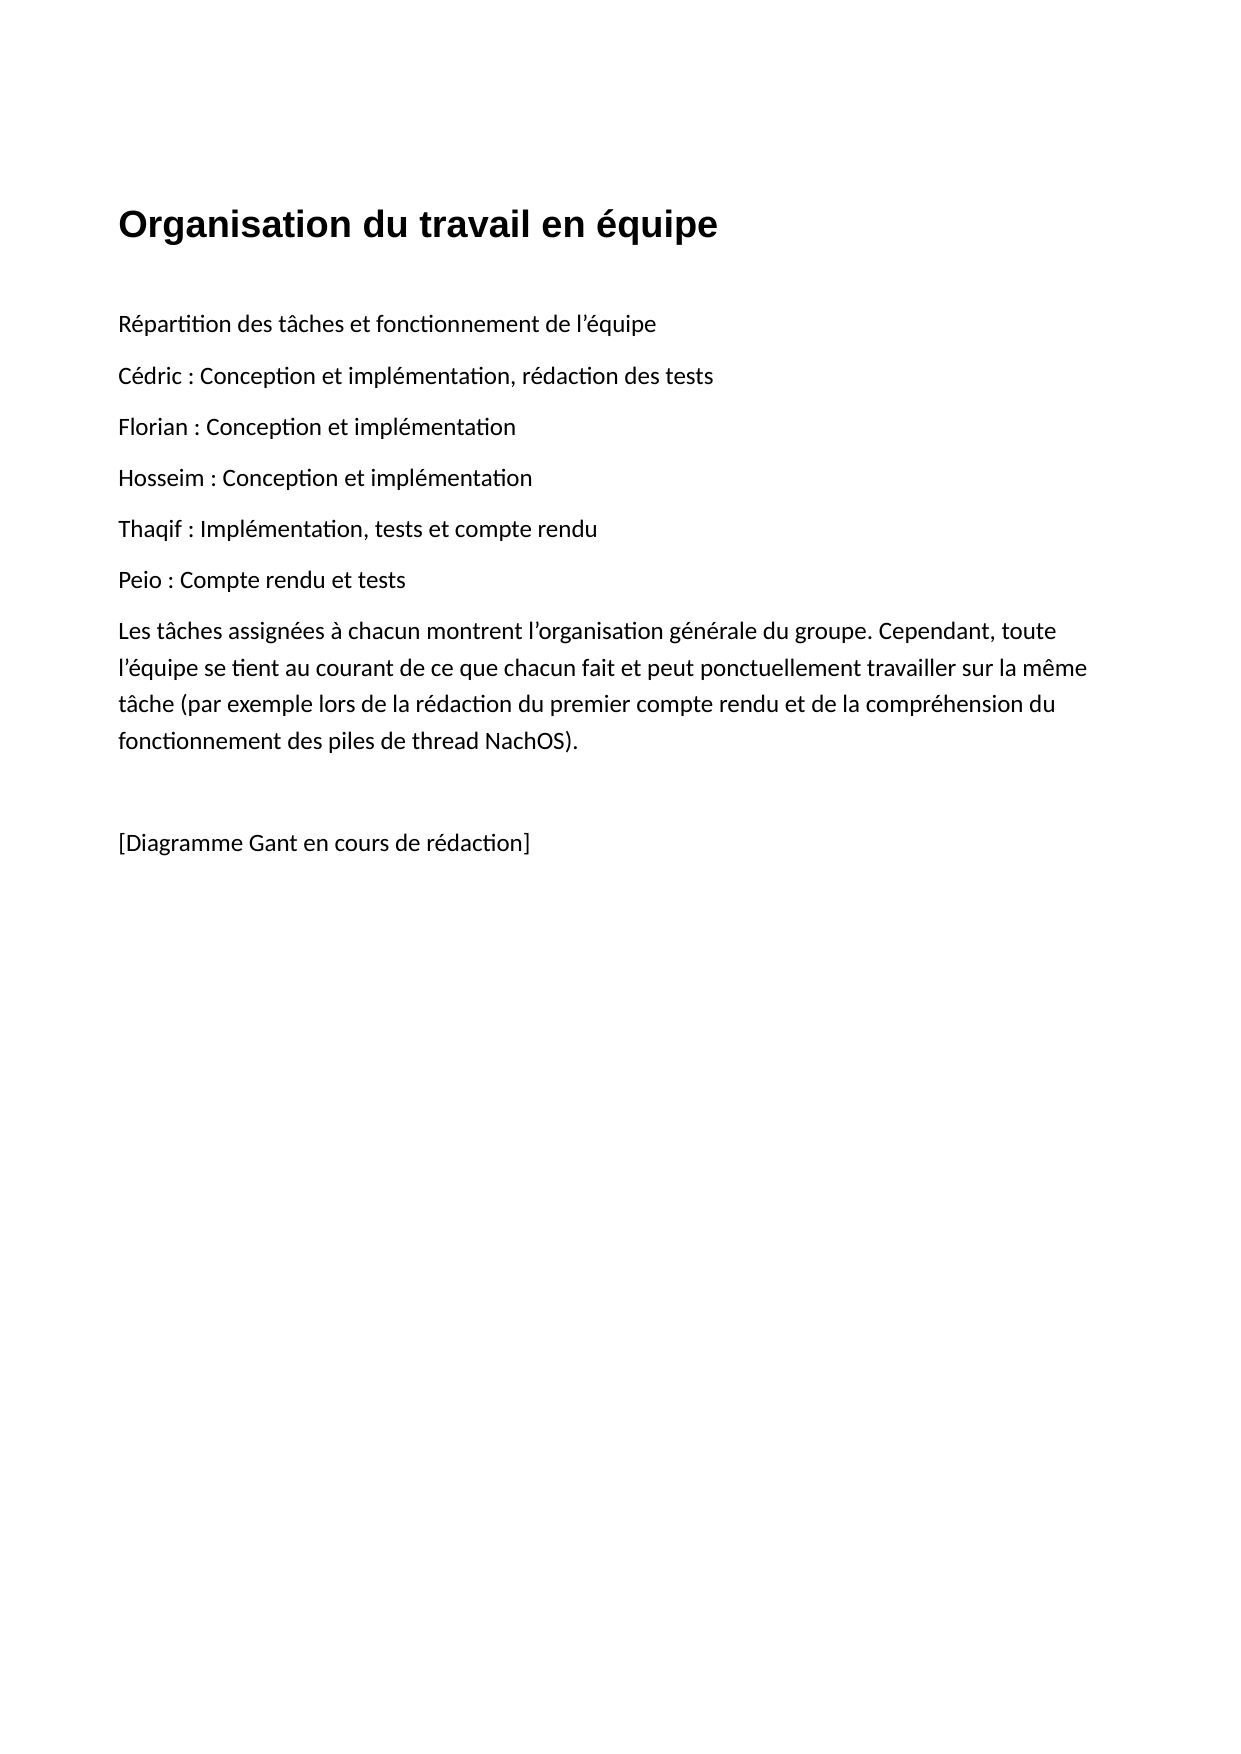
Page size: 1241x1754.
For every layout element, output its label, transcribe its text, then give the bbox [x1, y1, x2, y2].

text Thaqif : Implémentation, tests et compte rendu [118, 513, 1122, 544]
text [Diagramme Gant en cours de rédaction] [118, 827, 1122, 858]
text Florian : Conception et implémentation [118, 411, 1122, 441]
subtitle Organisation du travail en équipe [118, 201, 1122, 245]
text Répartition des tâches et fonctionnement de l’équipe [118, 309, 1122, 339]
text Les tâches assignées à chacun montrent l’organisation générale du groupe. Cependant, toute l’équipe se tient au courant de ce que chacun fait et peut ponctuellement travailler sur la même tâche (par exemple lors de la rédaction du premier compte rendu et de la compréhension du fonctionnement des piles de thread NachOS). [118, 616, 1122, 756]
text Hosseim : Conception et implémentation [118, 462, 1122, 493]
text Cédric : Conception et implémentation, rédaction des tests [118, 360, 1122, 390]
text Peio : Compte rendu et tests [118, 564, 1122, 595]
